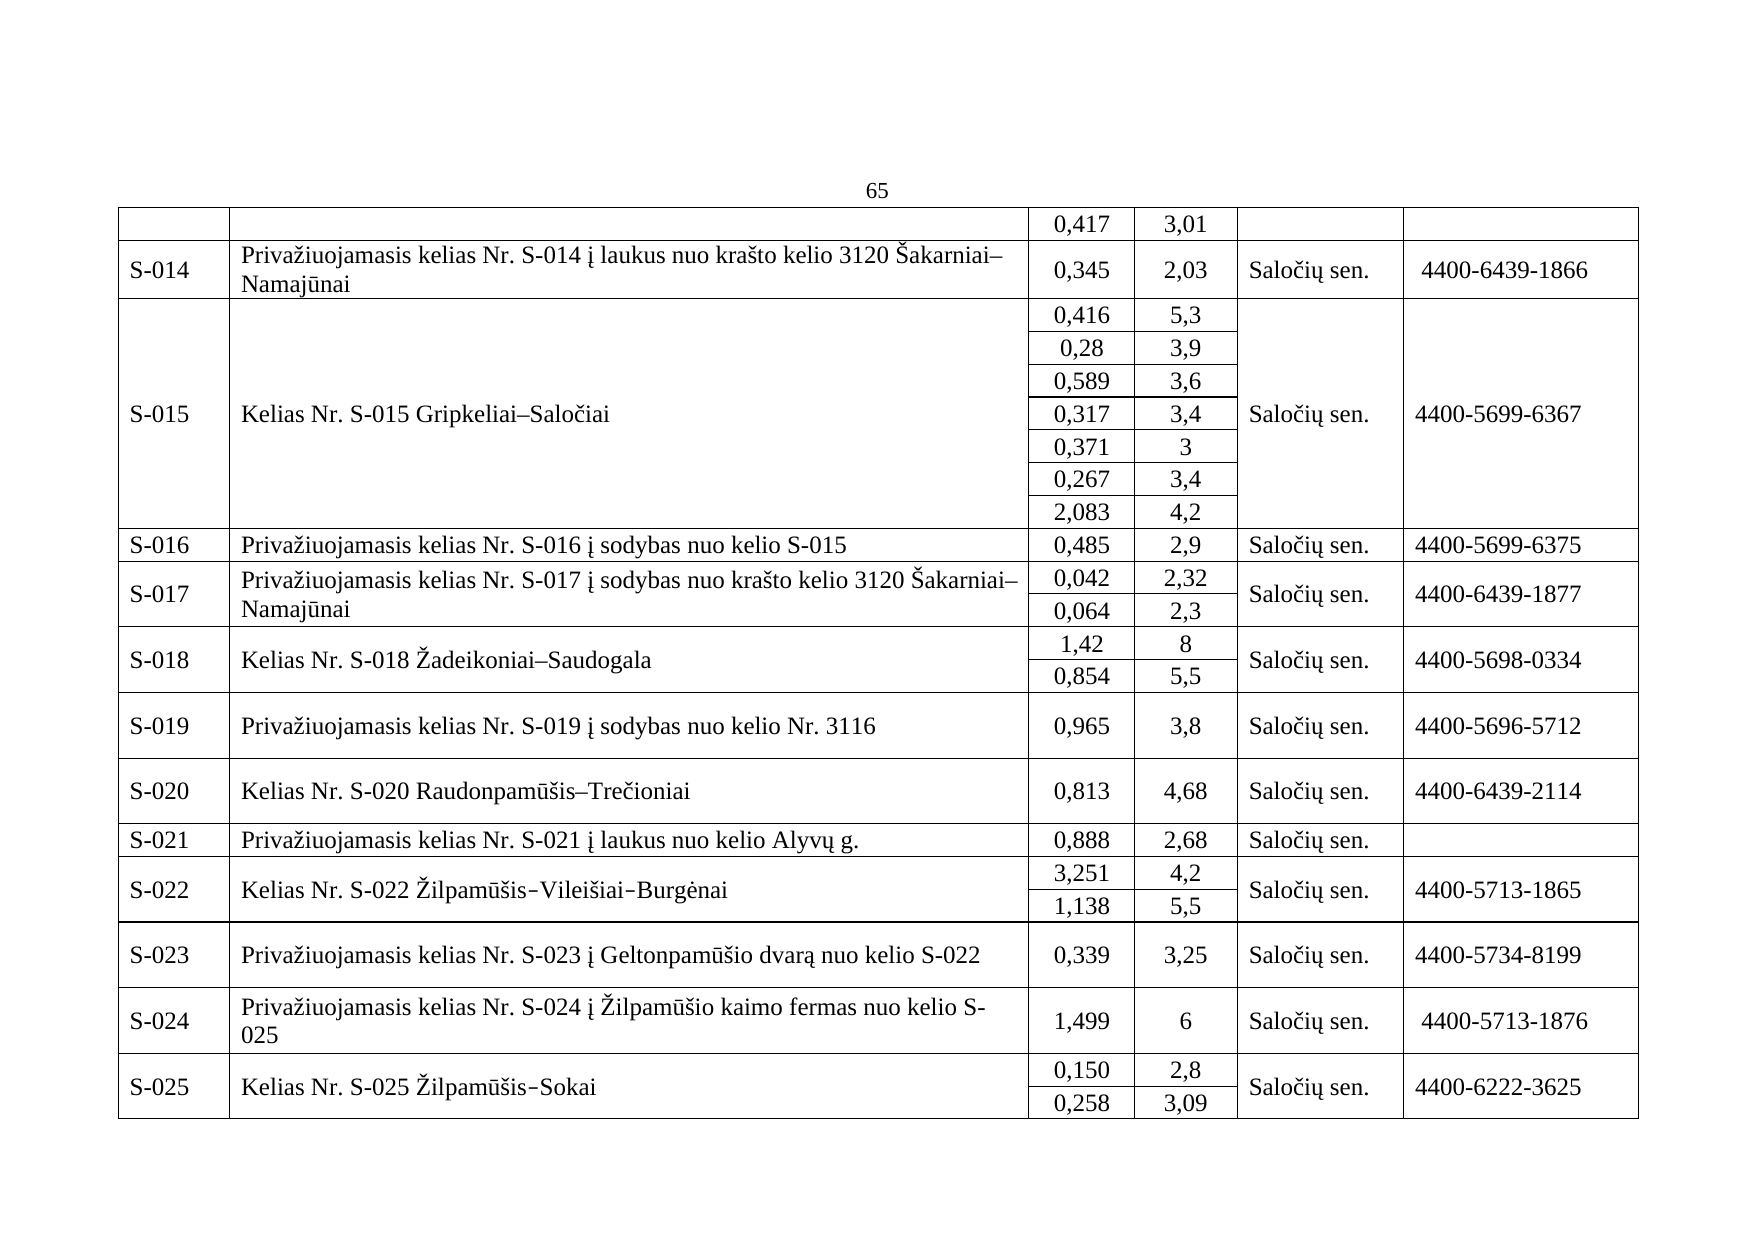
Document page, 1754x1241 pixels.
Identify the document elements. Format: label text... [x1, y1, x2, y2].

table_cell 0,28 [1029, 332, 1134, 364]
table_cell 0,258 [1029, 1087, 1134, 1118]
table_cell 4400-5699-6367 [1404, 299, 1638, 528]
table_cell Kelias Nr. S-015 Gripkeliai–Saločiai [230, 299, 1028, 528]
table_cell 5,5 [1135, 890, 1237, 921]
table_cell 3,4 [1135, 463, 1237, 495]
table_cell Saločių sen. [1238, 923, 1403, 987]
table_cell 0,485 [1029, 529, 1134, 561]
table_cell 5,5 [1135, 660, 1237, 692]
table_cell 0,317 [1029, 398, 1134, 429]
table_cell 0,339 [1029, 923, 1134, 987]
table_cell Kelias Nr. S-018 Žadeikoniai–Saudogala [230, 627, 1028, 692]
table_cell Kelias Nr. S-022 Žilpamūšis–Vileišiai–Burgėnai [230, 857, 1028, 921]
table_cell Privažiuojamasis kelias Nr. S-016 į sodybas nuo kelio S-015 [230, 529, 1028, 561]
table_cell Privažiuojamasis kelias Nr. S-021 į laukus nuo kelio Alyvų g. [230, 824, 1028, 856]
table_cell 8 [1135, 627, 1237, 659]
table_cell 3,09 [1135, 1087, 1237, 1118]
table_cell [1238, 208, 1403, 239]
table_cell Saločių sen. [1238, 857, 1403, 921]
table_cell Kelias Nr. S-020 Raudonpamūšis–Trečioniai [230, 759, 1028, 823]
table_cell S-020 [119, 759, 229, 823]
table_cell S-019 [119, 693, 229, 757]
table_cell Saločių sen. [1238, 759, 1403, 823]
table_cell 4,68 [1135, 759, 1237, 823]
table_cell Saločių sen. [1238, 299, 1403, 528]
table_cell [119, 208, 229, 239]
table_cell 0,589 [1029, 365, 1134, 396]
table_cell 2,32 [1135, 562, 1237, 593]
table_cell Kelias Nr. S-025 Žilpamūšis–Sokai [230, 1054, 1028, 1118]
table_cell 5,3 [1135, 299, 1237, 331]
table_cell [1404, 824, 1638, 856]
table_cell [230, 208, 1028, 239]
table_cell 4400-5696-5712 [1404, 693, 1638, 757]
table_cell 0,150 [1029, 1054, 1134, 1086]
table_cell 0,813 [1029, 759, 1134, 823]
table_cell 4,2 [1135, 857, 1237, 889]
table_cell Saločių sen. [1238, 529, 1403, 561]
table_cell 0,345 [1029, 241, 1134, 298]
table_cell 4400-6439-1877 [1404, 562, 1638, 626]
table_cell 4400-5713-1865 [1404, 857, 1638, 921]
table_cell 2,8 [1135, 1054, 1237, 1086]
table_cell 4,2 [1135, 496, 1237, 528]
table_cell S-023 [119, 923, 229, 987]
table_cell Privažiuojamasis kelias Nr. S-014 į laukus nuo krašto kelio 3120 Šakarniai–Namajūnai [230, 241, 1028, 298]
table_cell 0,042 [1029, 562, 1134, 593]
table_cell 4400-6439-1866 [1404, 241, 1638, 298]
table_cell Saločių sen. [1238, 627, 1403, 692]
table_cell S-024 [119, 988, 229, 1053]
table_cell 3,4 [1135, 398, 1237, 429]
table_cell 1,499 [1029, 988, 1134, 1053]
table_cell 2,3 [1135, 594, 1237, 626]
table_cell S-016 [119, 529, 229, 561]
table_cell 2,9 [1135, 529, 1237, 561]
table_cell 4400-6439-2114 [1404, 759, 1638, 823]
table_cell 0,965 [1029, 693, 1134, 757]
table_cell Saločių sen. [1238, 241, 1403, 298]
table_cell 2,03 [1135, 241, 1237, 298]
table_cell 2,68 [1135, 824, 1237, 856]
table_cell S-018 [119, 627, 229, 692]
table_cell 3 [1135, 430, 1237, 462]
table_cell 0,416 [1029, 299, 1134, 331]
table_cell 0,888 [1029, 824, 1134, 856]
table_cell 4400-5713-1876 [1404, 988, 1638, 1053]
table_cell Saločių sen. [1238, 824, 1403, 856]
table_cell 4400-5734-8199 [1404, 923, 1638, 987]
table_cell 4400-6222-3625 [1404, 1054, 1638, 1118]
table_cell Saločių sen. [1238, 562, 1403, 626]
table_cell Saločių sen. [1238, 988, 1403, 1053]
table_cell 1,42 [1029, 627, 1134, 659]
table_cell 0,854 [1029, 660, 1134, 692]
table_cell 4400-5699-6375 [1404, 529, 1638, 561]
table_cell S-015 [119, 299, 229, 528]
table_cell 3,251 [1029, 857, 1134, 889]
table_cell Saločių sen. [1238, 1054, 1403, 1118]
table_cell 1,138 [1029, 890, 1134, 921]
table_cell 3,25 [1135, 923, 1237, 987]
table_cell Privažiuojamasis kelias Nr. S-023 į Geltonpamūšio dvarą nuo kelio S-022 [230, 923, 1028, 987]
table_cell S-017 [119, 562, 229, 626]
table_cell Privažiuojamasis kelias Nr. S-017 į sodybas nuo krašto kelio 3120 Šakarniai–Namajūnai [230, 562, 1028, 626]
table_cell 4400-5698-0334 [1404, 627, 1638, 692]
table_cell 2,083 [1029, 496, 1134, 528]
table_cell S-025 [119, 1054, 229, 1118]
table_cell Privažiuojamasis kelias Nr. S-024 į Žilpamūšio kaimo fermas nuo kelio S-025 [230, 988, 1028, 1053]
table_cell S-021 [119, 824, 229, 856]
table_cell S-022 [119, 857, 229, 921]
table_cell [1404, 208, 1638, 239]
table_cell Saločių sen. [1238, 693, 1403, 757]
table_cell 0,267 [1029, 463, 1134, 495]
table_cell 3,01 [1135, 208, 1237, 239]
table_cell 0,371 [1029, 430, 1134, 462]
table_cell 0,417 [1029, 208, 1134, 239]
table_cell 3,8 [1135, 693, 1237, 757]
table_cell S-014 [119, 241, 229, 298]
table_cell 3,9 [1135, 332, 1237, 364]
table_cell Privažiuojamasis kelias Nr. S-019 į sodybas nuo kelio Nr. 3116 [230, 693, 1028, 757]
table_cell 6 [1135, 988, 1237, 1053]
table_cell 3,6 [1135, 365, 1237, 396]
table_cell 0,064 [1029, 594, 1134, 626]
